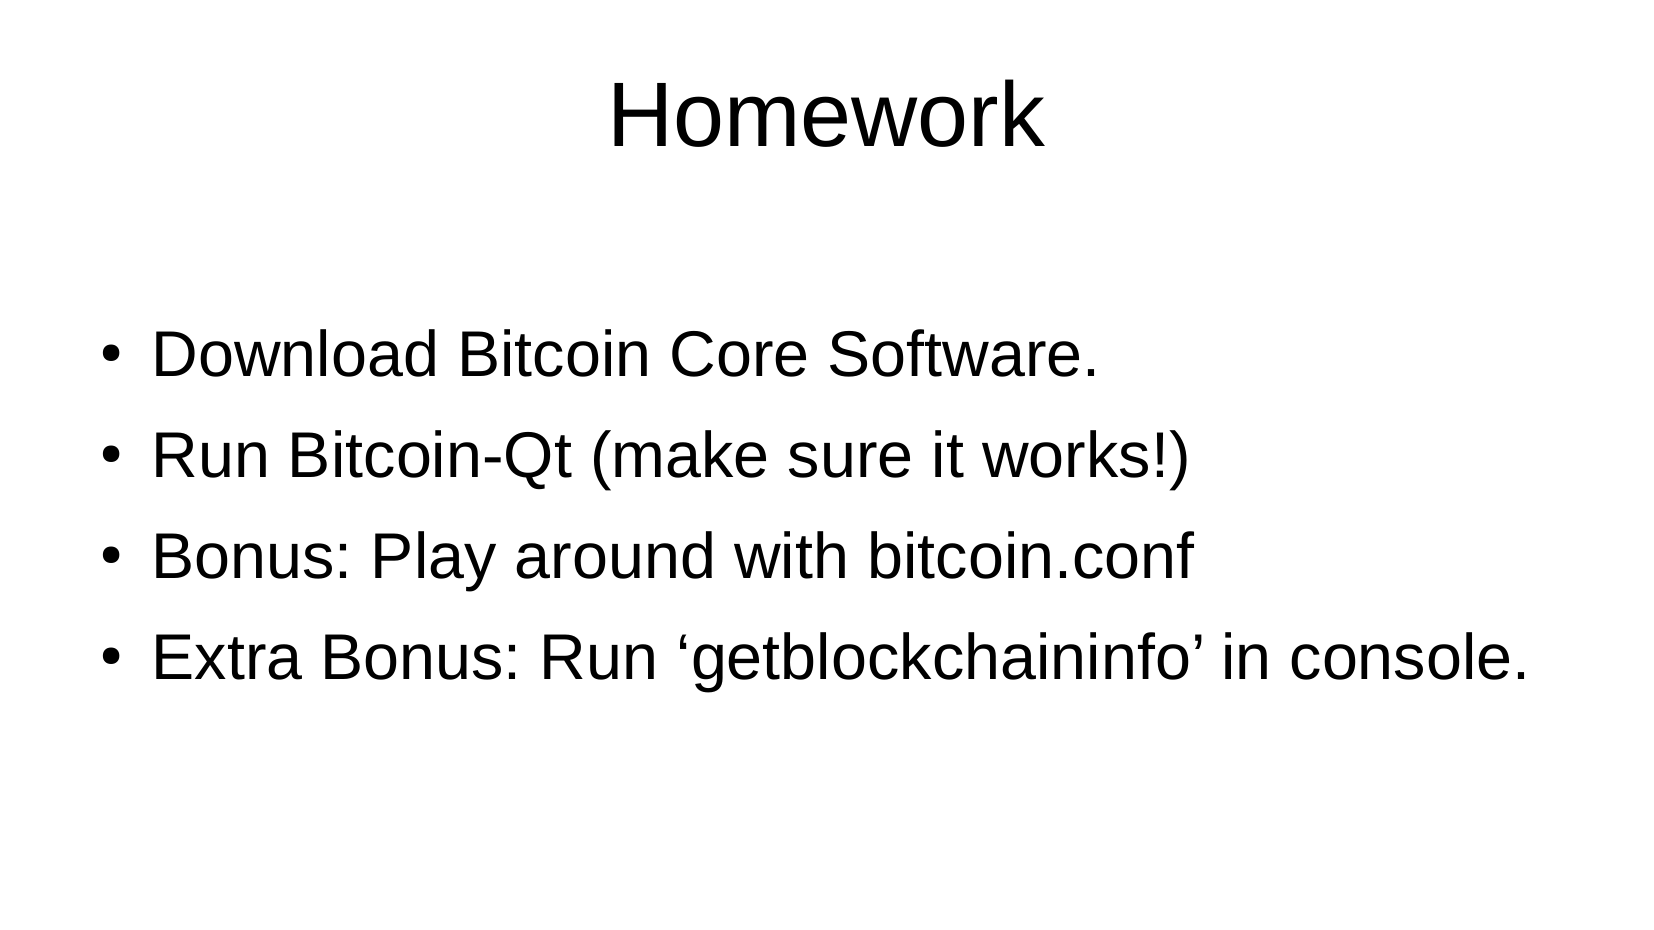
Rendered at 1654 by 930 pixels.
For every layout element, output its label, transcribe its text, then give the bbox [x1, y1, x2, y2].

list Download Bitcoin Core Software. Run Bitcoin-Qt (make sure it works!) Bonus: Play around with bitcoin.conf Extra Bonus: Run ‘getblockchaininfo’ in console. [82, 217, 1571, 757]
title Homework [82, 37, 1571, 193]
